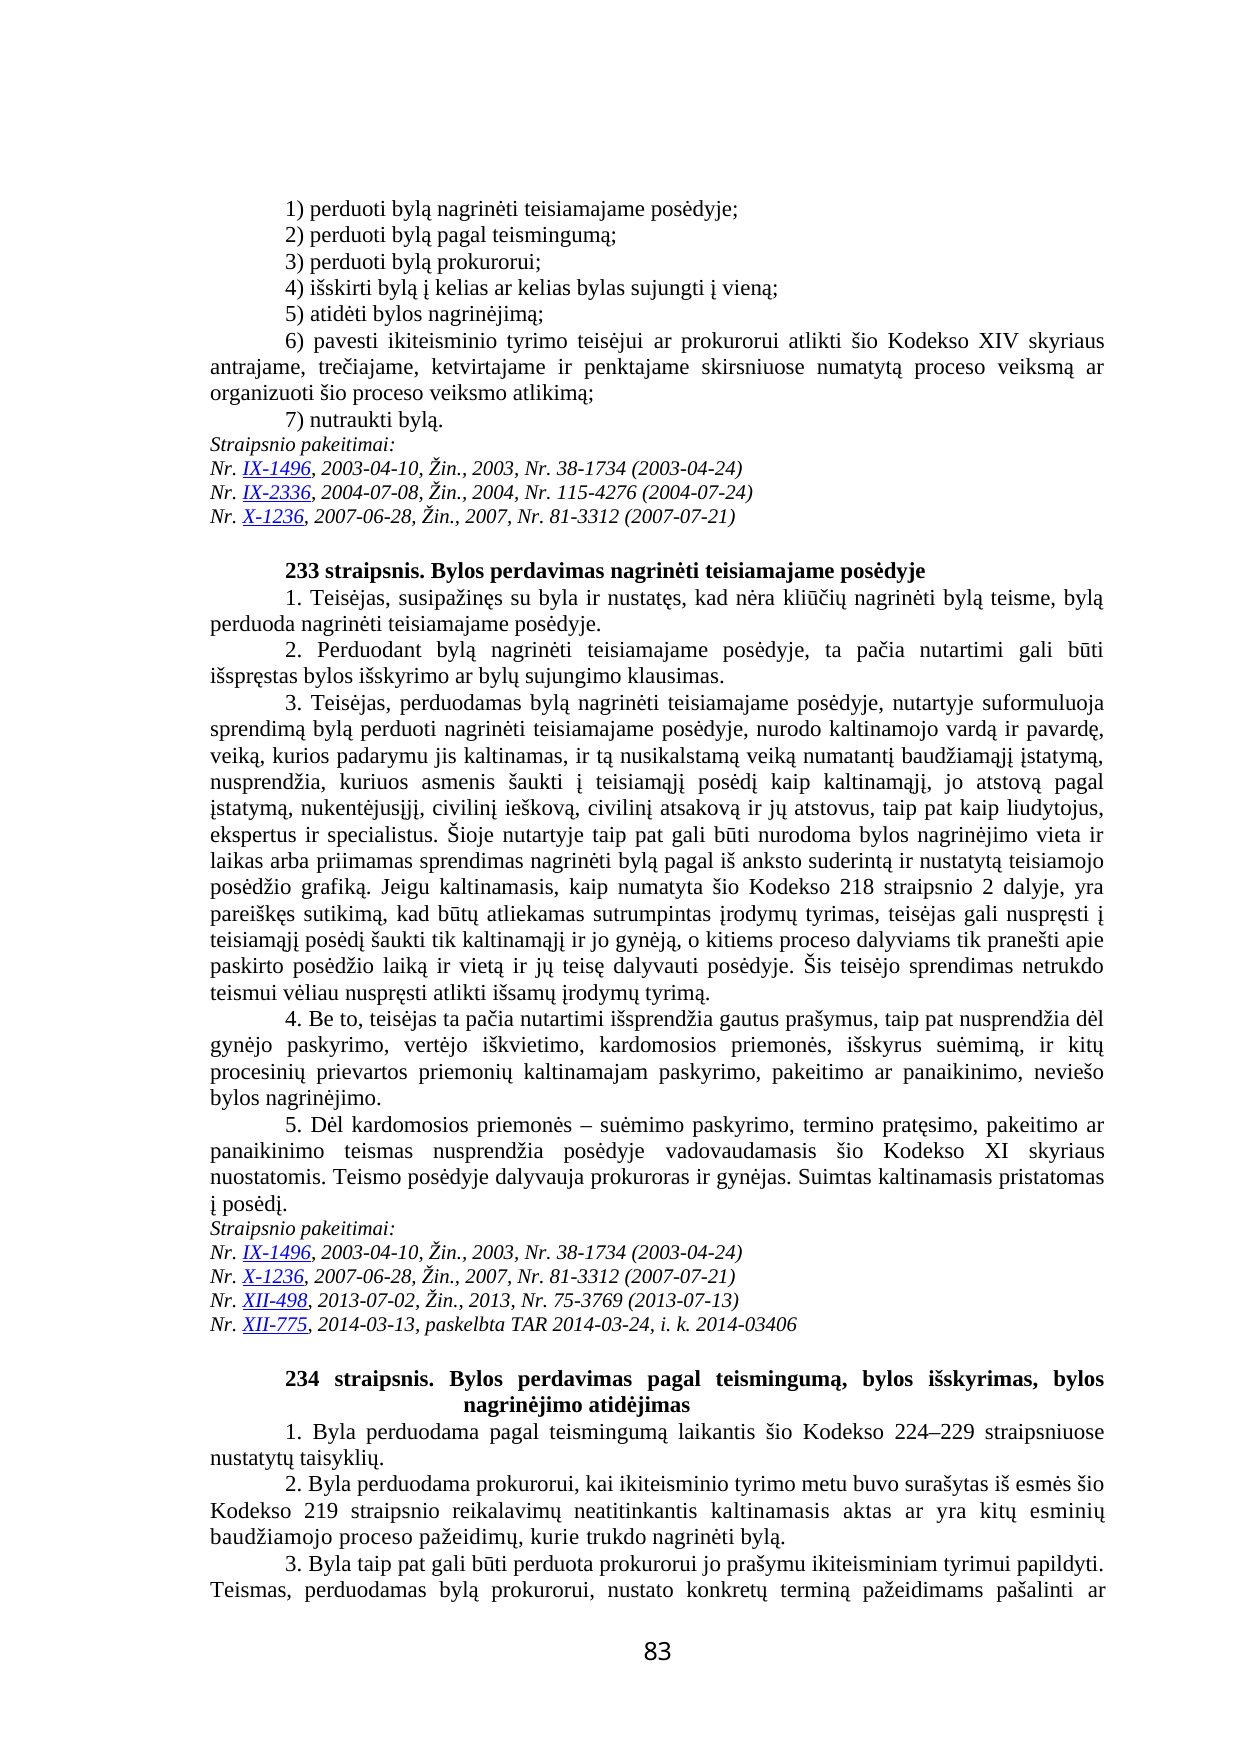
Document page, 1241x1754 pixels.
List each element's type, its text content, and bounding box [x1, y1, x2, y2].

text 3) perduoti bylą prokurorui; [210, 248, 1106, 274]
text 5. Dėl kardomosios priemonės – suėmimo paskyrimo, termino pratęsimo, pakeitimo ar panaikinimo teismas nusprendžia posėdyje vadovaudamasis šio Kodekso XI skyriaus nuostatomis. Teismo posėdyje dalyvauja prokuroras ir gynėjas. Suimtas kaltinamasis pristatomas į posėdį. [210, 1111, 1106, 1216]
text Nr. XII-498, 2013-07-02, Žin., 2013, Nr. 75-3769 (2013-07-13) [210, 1288, 1106, 1312]
text 3. Byla taip pat gali būti perduota prokurorui jo prašymu ikiteisminiam tyrimui papildyti. Teismas, perduodamas bylą prokurorui, nustato konkretų terminą pažeidimams pašalinti ar [210, 1549, 1106, 1602]
text 2) perduoti bylą pagal teismingumą; [210, 221, 1106, 248]
text 1. Byla perduodama pagal teismingumą laikantis šio Kodekso 224–229 straipsniuose nustatytų taisyklių. [210, 1418, 1106, 1471]
text Nr. X-1236, 2007-06-28, Žin., 2007, Nr. 81-3312 (2007-07-21) [210, 1264, 1106, 1288]
text 4) išskirti bylą į kelias ar kelias bylas sujungti į vieną; [210, 274, 1106, 300]
text Nr. X-1236, 2007-06-28, Žin., 2007, Nr. 81-3312 (2007-07-21) [210, 504, 1106, 528]
text 1. Teisėjas, susipažinęs su byla ir nustatęs, kad nėra kliūčių nagrinėti bylą teisme, bylą perduoda nagrinėti teisiamajame posėdyje. [210, 583, 1106, 636]
text 5) atidėti bylos nagrinėjimą; [210, 300, 1106, 327]
text 4. Be to, teisėjas ta pačia nutartimi išsprendžia gautus prašymus, taip pat nusprendžia dėl gynėjo paskyrimo, vertėjo iškvietimo, kardomosios priemonės, išskyrus suėmimą, ir kitų procesinių prievartos priemonių kaltinamajam paskyrimo, pakeitimo ar panaikinimo, neviešo bylos nagrinėjimo. [210, 1005, 1106, 1111]
text 7) nutraukti bylą. [210, 406, 1106, 432]
text Nr. XII-775, 2014-03-13, paskelbta TAR 2014-03-24, i. k. 2014-03406 [210, 1312, 1106, 1336]
text 234 straipsnis. Bylos perdavimas pagal teismingumą, bylos išskyrimas, bylos nagrinėjimo atidėjimas [285, 1365, 1106, 1418]
text Straipsnio pakeitimai: [210, 1216, 1106, 1240]
text 233 straipsnis. Bylos perdavimas nagrinėti teisiamajame posėdyje [210, 557, 1106, 583]
text 2. Byla perduodama prokurorui, kai ikiteisminio tyrimo metu buvo surašytas iš esmės šio Kodekso 219 straipsnio reikalavimų neatitinkantis kaltinamasis aktas ar yra kitų esminių baudžiamojo proceso pažeidimų, kurie trukdo nagrinėti bylą. [210, 1471, 1106, 1549]
text Straipsnio pakeitimai: [210, 432, 1106, 456]
text Nr. IX-2336, 2004-07-08, Žin., 2004, Nr. 115-4276 (2004-07-24) [210, 480, 1106, 504]
text 3. Teisėjas, perduodamas bylą nagrinėti teisiamajame posėdyje, nutartyje suformuluoja sprendimą bylą perduoti nagrinėti teisiamajame posėdyje, nurodo kaltinamojo vardą ir pavardę, veiką, kurios padarymu jis kaltinamas, ir tą nusikalstamą veiką numatantį baudžiamąjį įstatymą, nusprendžia, kuriuos asmenis šaukti į teisiamąjį posėdį kaip kaltinamąjį, jo atstovą pagal įstatymą, nukentėjusįjį, civilinį ieškovą, civilinį atsakovą ir jų atstovus, taip pat kaip liudytojus, ekspertus ir specialistus. Šioje nutartyje taip pat gali būti nurodoma bylos nagrinėjimo vieta ir laikas arba priimamas sprendimas nagrinėti bylą pagal iš anksto suderintą ir nustatytą teisiamojo posėdžio grafiką. Jeigu kaltinamasis, kaip numatyta šio Kodekso 218 straipsnio 2 dalyje, yra pareiškęs sutikimą, kad būtų atliekamas sutrumpintas įrodymų tyrimas, teisėjas gali nuspręsti į teisiamąjį posėdį šaukti tik kaltinamąjį ir jo gynėją, o kitiems proceso dalyviams tik pranešti apie paskirto posėdžio laiką ir vietą ir jų teisę dalyvauti posėdyje. Šis teisėjo sprendimas netrukdo teismui vėliau nuspręsti atlikti išsamų įrodymų tyrimą. [210, 689, 1106, 1005]
text 1) perduoti bylą nagrinėti teisiamajame posėdyje; [210, 195, 1106, 221]
text Nr. IX-1496, 2003-04-10, Žin., 2003, Nr. 38-1734 (2003-04-24) [210, 1240, 1106, 1264]
text 2. Perduodant bylą nagrinėti teisiamajame posėdyje, ta pačia nutartimi gali būti išspręstas bylos išskyrimo ar bylų sujungimo klausimas. [210, 636, 1106, 689]
text 6) pavesti ikiteisminio tyrimo teisėjui ar prokurorui atlikti šio Kodekso XIV skyriaus antrajame, trečiajame, ketvirtajame ir penktajame skirsniuose numatytą proceso veiksmą ar organizuoti šio proceso veiksmo atlikimą; [210, 327, 1106, 406]
text Nr. IX-1496, 2003-04-10, Žin., 2003, Nr. 38-1734 (2003-04-24) [210, 456, 1106, 480]
